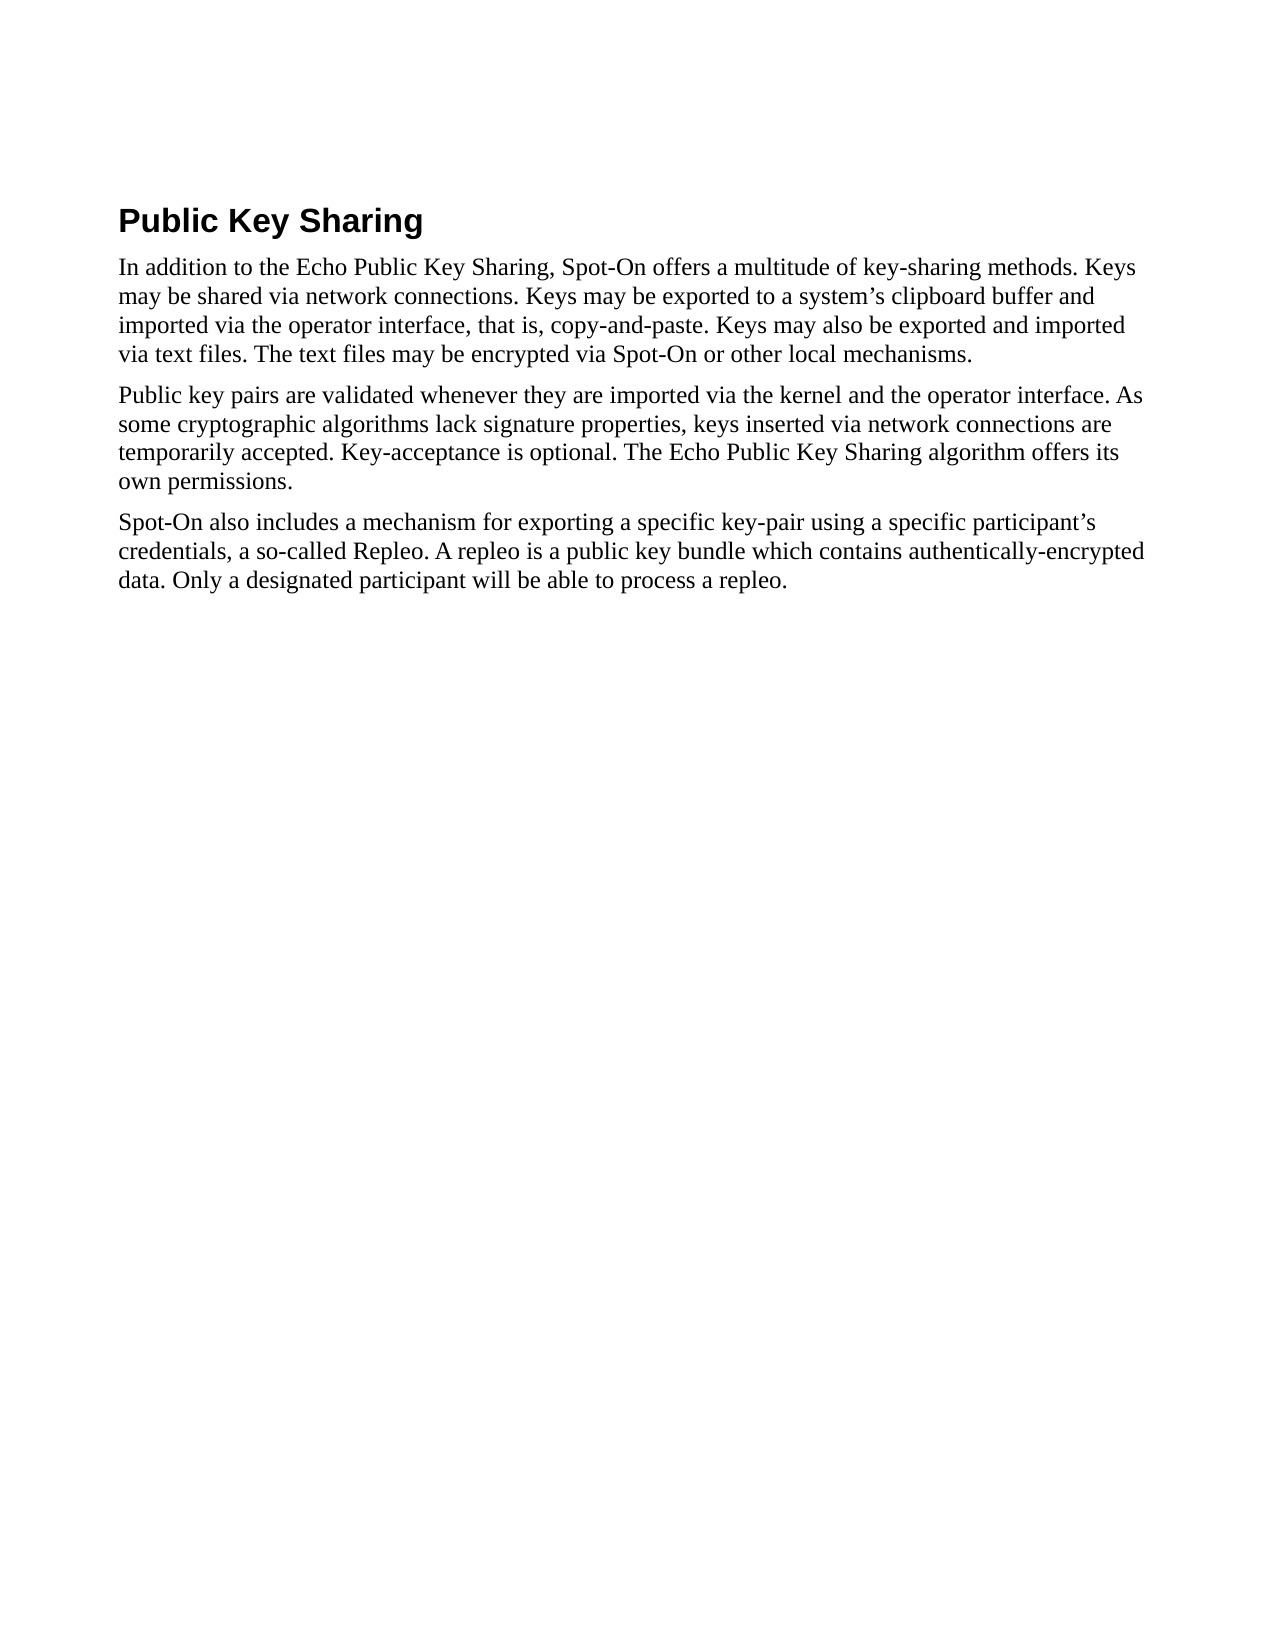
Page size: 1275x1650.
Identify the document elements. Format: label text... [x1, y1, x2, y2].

text Public key pairs are validated whenever they are imported via the kernel and the operator interface. As some cryptographic algorithms lack signature properties, keys inserted via network connections are temporarily accepted. Key-acceptance is optional. The Echo Public Key Sharing algorithm offers its own permissions. [118, 380, 1157, 495]
text Spot-On also includes a mechanism for exporting a specific key-pair using a specific participant’s credentials, a so-called Repleo. A repleo is a public key bundle which contains authentically-encrypted data. Only a designated participant will be able to process a repleo. [118, 507, 1157, 594]
subtitle Public Key Sharing [118, 201, 1157, 240]
text In addition to the Echo Public Key Sharing, Spot-On offers a multitude of key-sharing methods. Keys may be shared via network connections. Keys may be exported to a system’s clipboard buffer and imported via the operator interface, that is, copy-and-paste. Keys may also be exported and imported via text files. The text files may be encrypted via Spot-On or other local mechanisms. [118, 252, 1157, 367]
